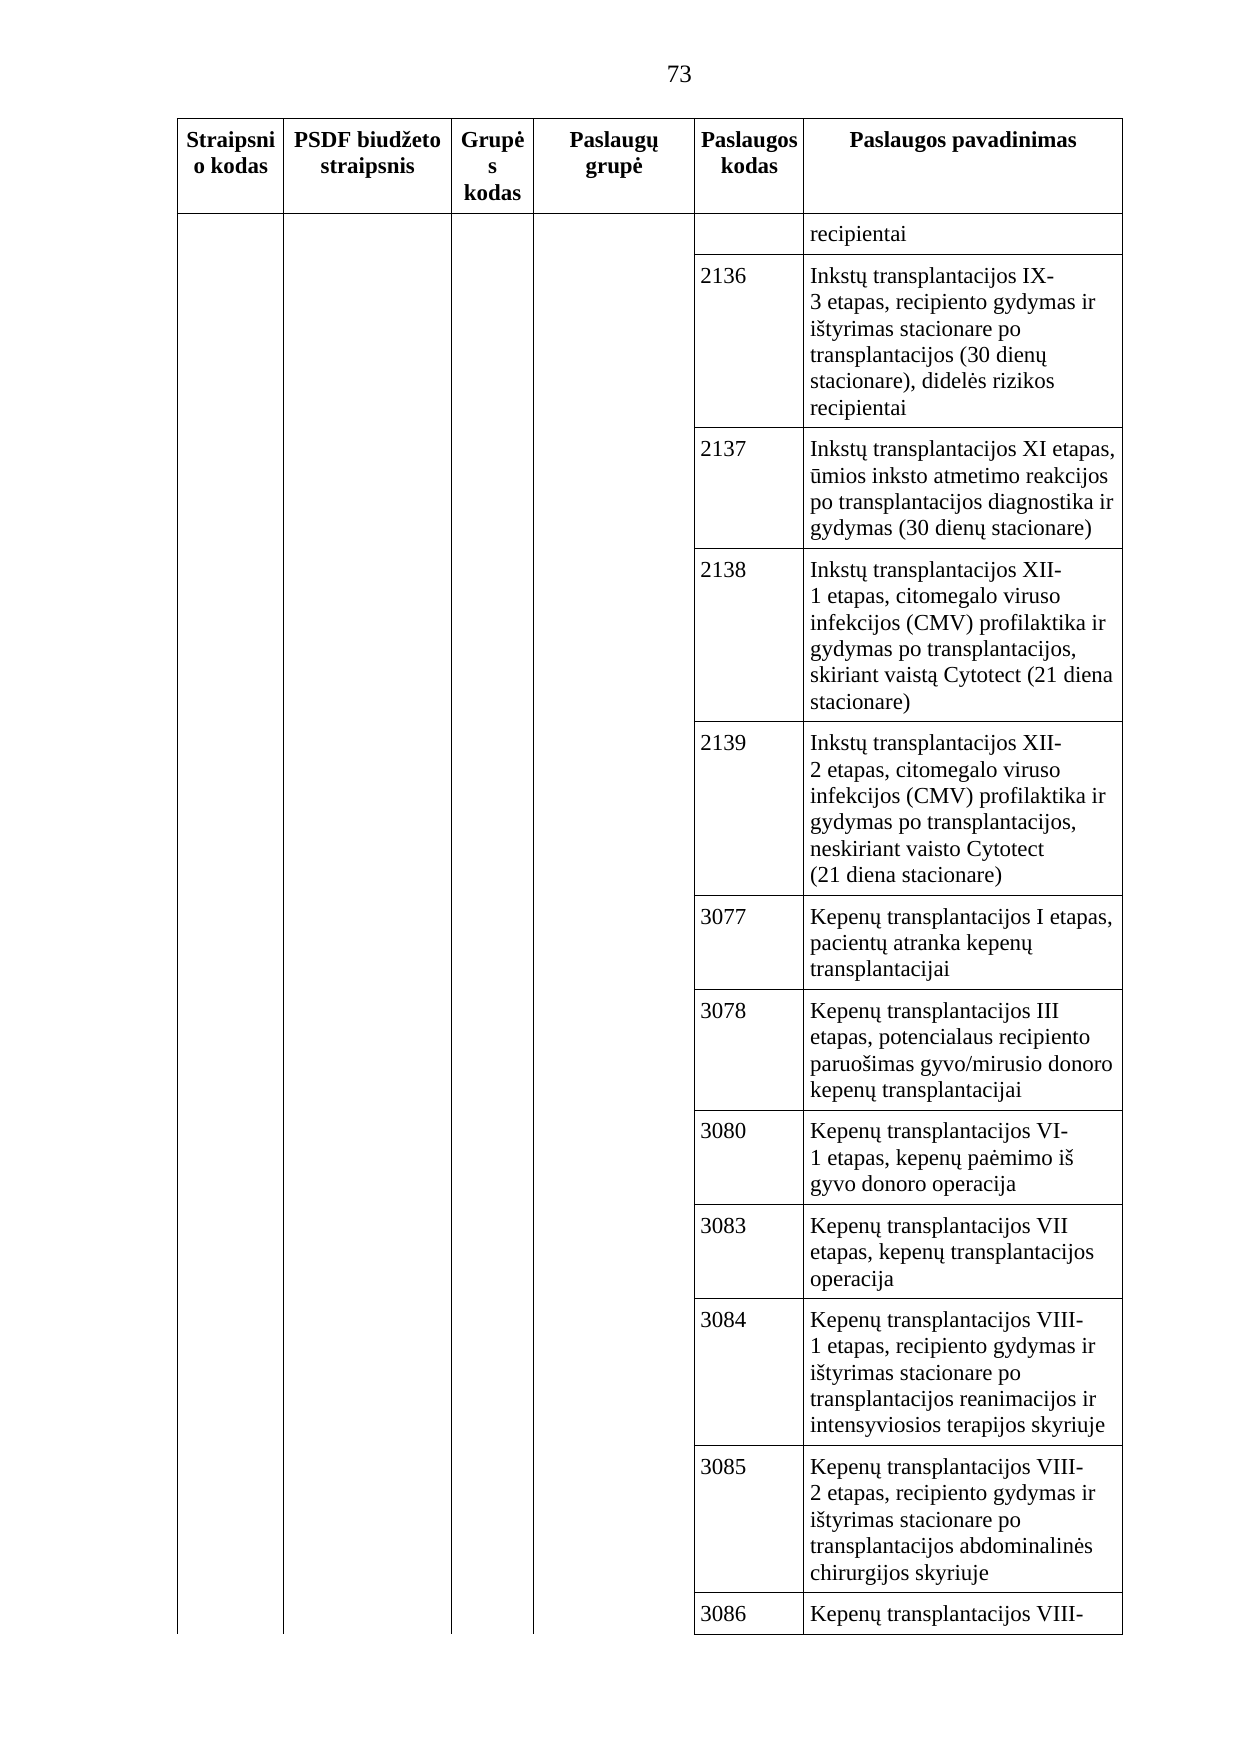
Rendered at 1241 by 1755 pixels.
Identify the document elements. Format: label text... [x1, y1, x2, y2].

table_cell [534, 548, 694, 721]
table_cell [534, 1204, 694, 1298]
table_cell [695, 214, 803, 254]
table_cell [178, 989, 283, 1109]
table_cell [284, 1592, 451, 1633]
table_header Grupės kodas [452, 119, 533, 212]
table_cell [284, 721, 451, 894]
table_cell [178, 1298, 283, 1445]
table_cell [284, 1298, 451, 1445]
table_cell 3086 [695, 1593, 803, 1633]
table_cell [534, 1110, 694, 1204]
table_header Paslaugos kodas [695, 119, 803, 212]
table_cell [534, 1445, 694, 1592]
table_cell 3084 [695, 1299, 803, 1445]
table_cell Kepenų transplantacijos VIII-2 etapas, recipiento gydymas ir ištyrimas stacionare po transplantacijos abdominalinės chirurgijos skyriuje [804, 1446, 1122, 1592]
table_cell [452, 1204, 533, 1298]
table_cell [534, 721, 694, 894]
table_cell 3080 [695, 1111, 803, 1204]
table_cell [452, 1298, 533, 1445]
table_header Straipsnio kodas [178, 119, 283, 212]
table_cell [178, 1592, 283, 1633]
table_cell Kepenų transplantacijos III etapas, potencialaus recipiento paruošimas gyvo/mirusio donoro kepenų transplantacijai [804, 990, 1122, 1109]
table_cell [452, 548, 533, 721]
table_cell recipientai [804, 214, 1122, 254]
table_cell [534, 427, 694, 548]
table_cell [452, 895, 533, 989]
table_cell [284, 895, 451, 989]
table_cell [178, 721, 283, 894]
table_header Paslaugos pavadinimas [804, 119, 1122, 212]
table_cell [452, 214, 533, 254]
table_cell Kepenų transplantacijos VII etapas, kepenų transplantacijos operacija [804, 1205, 1122, 1298]
table_cell [284, 548, 451, 721]
table_cell 2139 [695, 722, 803, 894]
table_cell [284, 427, 451, 548]
table_cell 3083 [695, 1205, 803, 1298]
table_cell [452, 254, 533, 427]
table_cell Inkstų transplantacijos XII-2 etapas, citomegalo viruso infekcijos (CMV) profilaktika ir gydymas po transplantacijos, neskiriant vaisto Cytotect (21 diena stacionare) [804, 722, 1122, 894]
table_cell 2136 [695, 255, 803, 427]
table_cell Inkstų transplantacijos IX-3 etapas, recipiento gydymas ir ištyrimas stacionare po transplantacijos (30 dienų stacionare), didelės rizikos recipientai [804, 255, 1122, 427]
table_cell Kepenų transplantacijos I etapas, pacientų atranka kepenų transplantacijai [804, 896, 1122, 989]
table_header Paslaugų grupė [534, 119, 694, 212]
table_cell [178, 214, 283, 254]
table_cell 3077 [695, 896, 803, 989]
table_cell [284, 1110, 451, 1204]
table_cell [452, 1592, 533, 1633]
table_cell [534, 254, 694, 427]
table_cell [284, 1445, 451, 1592]
table_cell [284, 989, 451, 1109]
table_cell [178, 254, 283, 427]
table_cell [452, 1110, 533, 1204]
table_cell [452, 989, 533, 1109]
table_cell [178, 1110, 283, 1204]
table_cell [284, 254, 451, 427]
table_cell 3085 [695, 1446, 803, 1592]
table_cell [534, 1592, 694, 1633]
table_cell 2138 [695, 549, 803, 721]
table_cell [178, 1445, 283, 1592]
table_cell [534, 1298, 694, 1445]
table_cell Kepenų transplantacijos VI-1 etapas, kepenų paėmimo iš gyvo donoro operacija [804, 1111, 1122, 1204]
table_cell [452, 721, 533, 894]
table_cell Kepenų transplantacijos VIII-1 etapas, recipiento gydymas ir ištyrimas stacionare po transplantacijos reanimacijos ir intensyviosios terapijos skyriuje [804, 1299, 1122, 1445]
table_cell [284, 214, 451, 254]
table_cell 3078 [695, 990, 803, 1109]
table_header PSDF biudžeto straipsnis [284, 119, 451, 212]
table_cell [534, 895, 694, 989]
table_cell [284, 1204, 451, 1298]
table_cell [452, 1445, 533, 1592]
table_cell [452, 427, 533, 548]
table_cell [534, 989, 694, 1109]
table_cell Inkstų transplantacijos XII-1 etapas, citomegalo viruso infekcijos (CMV) profilaktika ir gydymas po transplantacijos, skiriant vaistą Cytotect (21 diena stacionare) [804, 549, 1122, 721]
table_cell [178, 895, 283, 989]
table_cell Kepenų transplantacijos VIII- [804, 1593, 1122, 1633]
table_cell Inkstų transplantacijos XI etapas, ūmios inksto atmetimo reakcijos po transplantacijos diagnostika ir gydymas (30 dienų stacionare) [804, 428, 1122, 548]
table_cell [178, 427, 283, 548]
table_cell [178, 1204, 283, 1298]
table_cell [534, 214, 694, 254]
table_cell 2137 [695, 428, 803, 548]
table_cell [178, 548, 283, 721]
